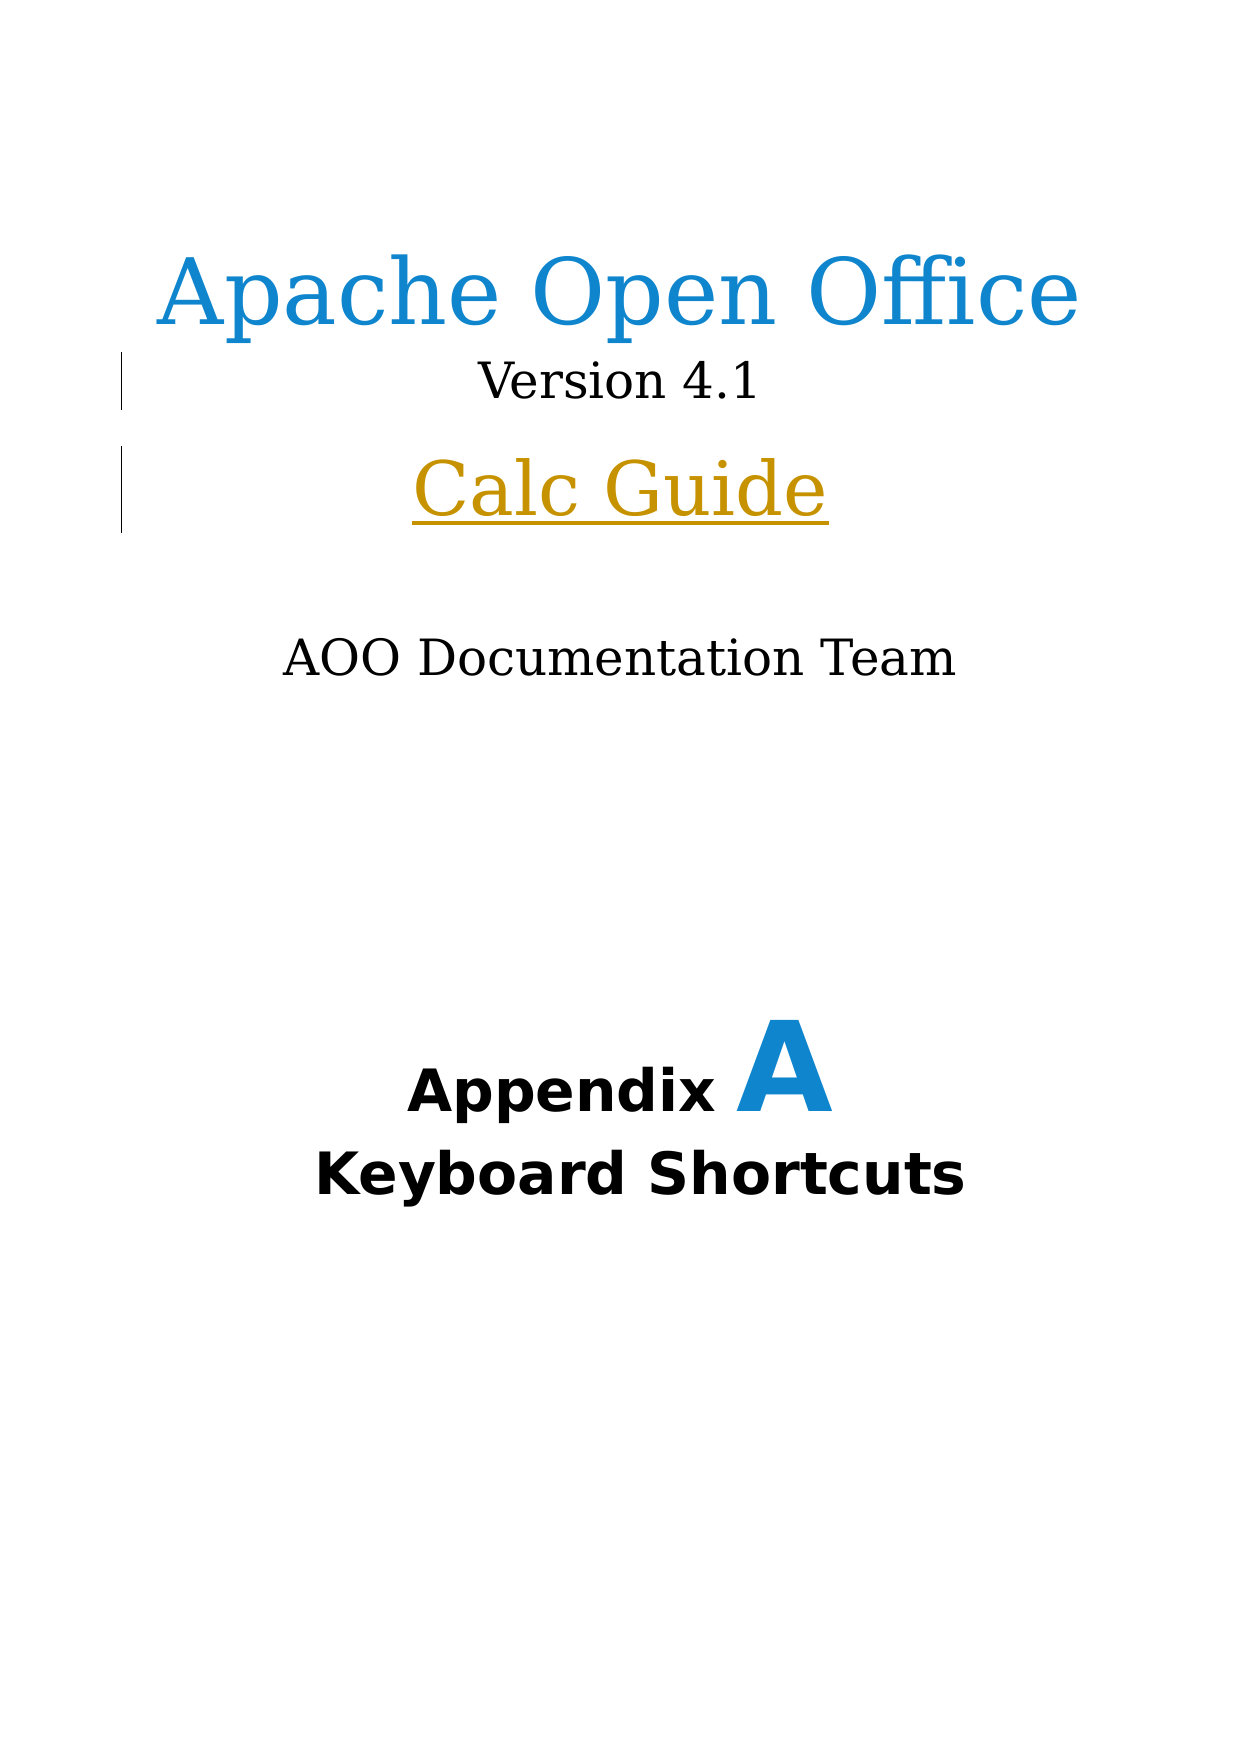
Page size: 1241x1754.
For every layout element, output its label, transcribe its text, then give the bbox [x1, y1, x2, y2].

text Version 4.1 [136, 352, 1104, 410]
text Calc Guide [136, 446, 1104, 533]
text Apache Open Office [136, 239, 1104, 346]
subtitle Appendix A Keyboard Shortcuts [136, 995, 1104, 1208]
text AOO Documentation Team [136, 629, 1104, 688]
